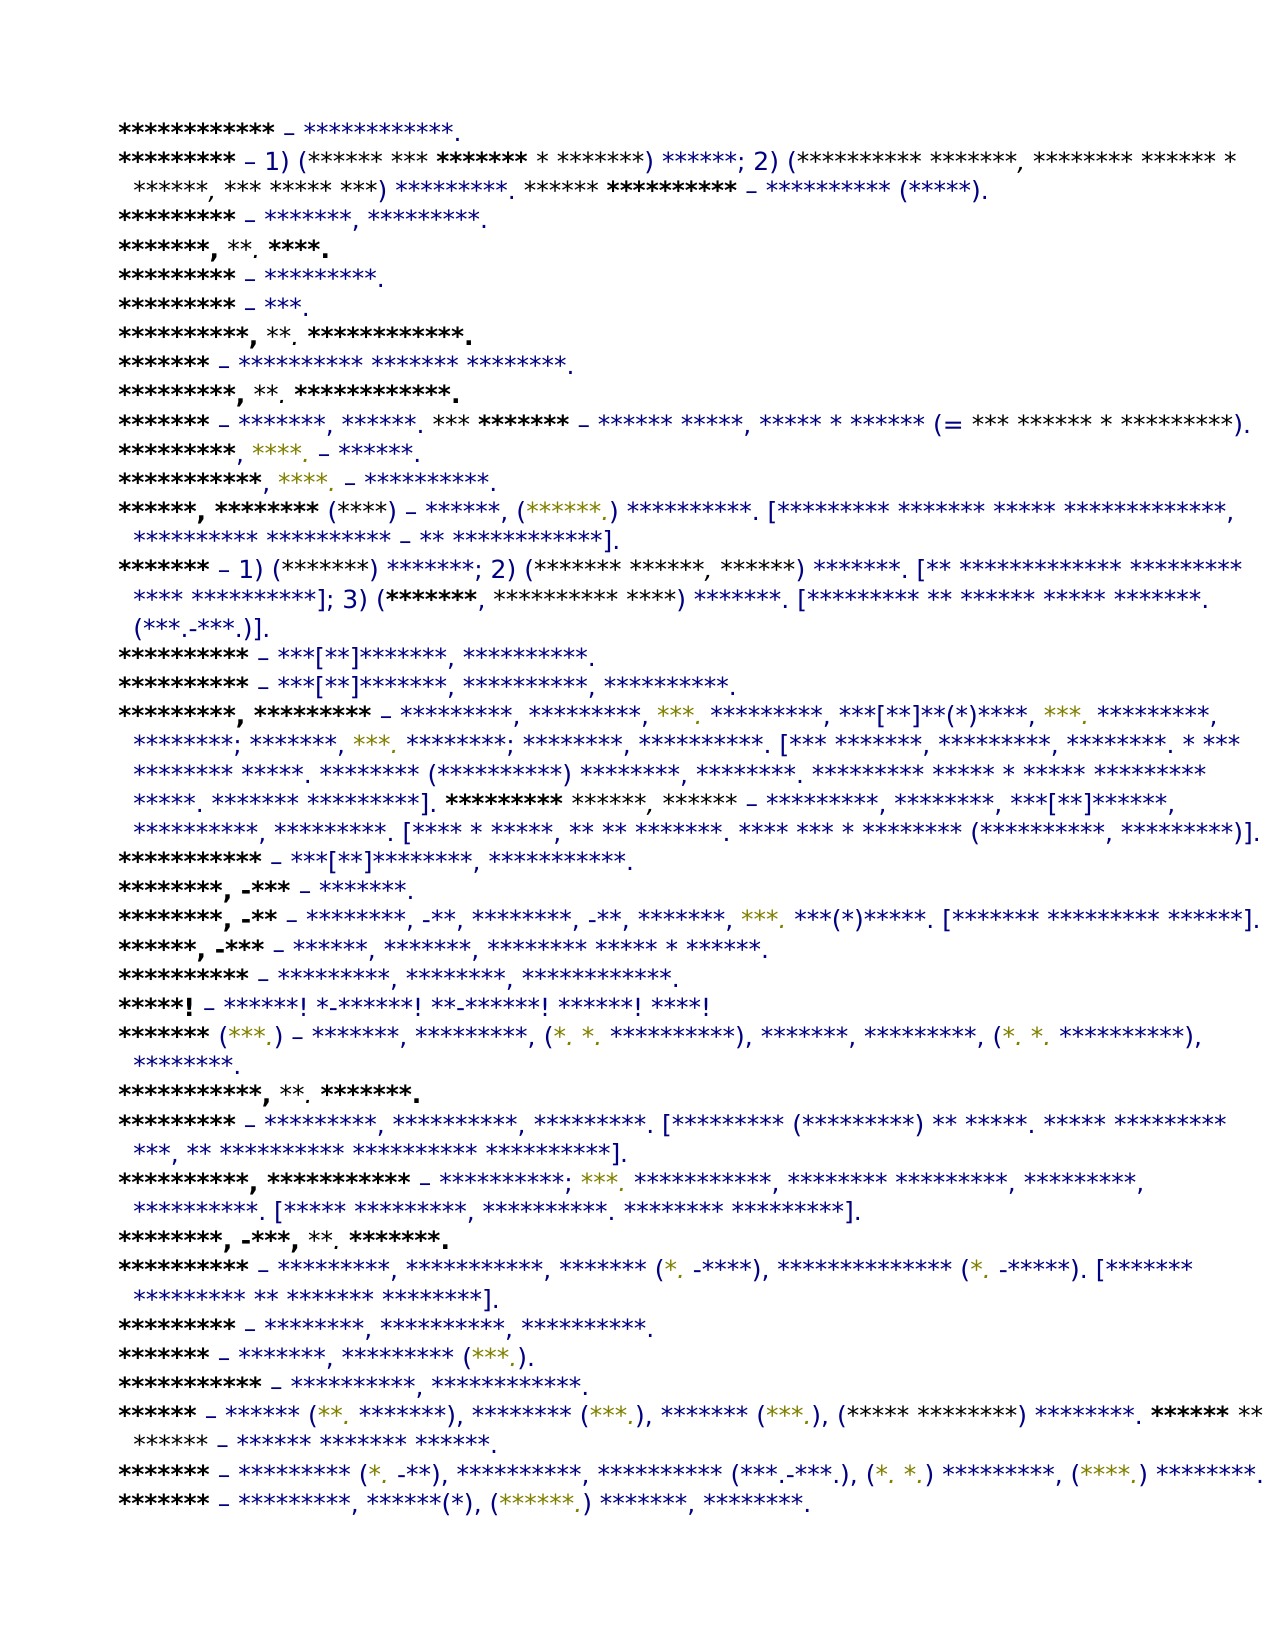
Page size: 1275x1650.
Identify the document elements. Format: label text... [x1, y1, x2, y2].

text ******* – *********, ******(*), (******.) *******, ********. [118, 1489, 1275, 1518]
text ******, -*** – ******, *******, ******** ***** * ******. [118, 935, 1275, 964]
text ***********, ****. – **********. [118, 468, 1275, 497]
text **********, **. ************. [118, 322, 1275, 351]
text *******, **. ****. [118, 235, 1275, 264]
text ********** – ***[**]*******, **********, **********. [118, 672, 1275, 701]
text ********* – *********, **********, *********. [********* (*********) ** *****. ***** ********* ***, ** ********** ********** **********]. [118, 1110, 1275, 1168]
text ********** – *********, ********, ************. [118, 964, 1275, 993]
text ********* – ***. [118, 293, 1275, 322]
text ***********, **. *******. [118, 1081, 1275, 1110]
text ****** – ****** (**. *******), ******** (***.), ******* (***.), (***** ********) ********. ****** ** ****** – ****** ******* ******. [118, 1401, 1275, 1460]
text ******* – 1) (*******) *******; 2) (******* ******, ******) *******. [** ************* ********* **** **********]; 3) (*******, ********** ****) *******. [********* ** ****** ***** *******. (***.-***.)]. [118, 556, 1275, 643]
text ********** – ***[**]*******, **********. [118, 643, 1275, 672]
text ******* – ********** ******* ********. [118, 351, 1275, 381]
text **********, *********** – **********; ***. ***********, ******** *********, *********, **********. [***** *********, **********. ******** *********]. [118, 1168, 1275, 1226]
text ********* – 1) (****** *** ******* * *******) ******; 2) (********** *******, ******** ****** * ******, *** ***** ***) *********. ****** ********** – ********** (*****). [118, 147, 1275, 206]
text ******* (***.) – *******, *********, (*. *. **********), *******, *********, (*. *. **********), ********. [118, 1022, 1275, 1081]
text *********, ********* – *********, *********, ***. *********, ***[**]**(*)****, ***. *********, ********; *******, ***. ********; ********, **********. [*** *******, *********, ********. * *** ******** *****. ******** (**********) ********, ********. ********* ***** * ***** ********* *****. ******* *********]. ********* ******, ****** – *********, ********, ***[**]******, **********, *********. [**** * *****, ** ** *******. **** *** * ******** (**********, *********)]. [118, 701, 1275, 847]
text ********** – *********, ***********, ******* (*. -****), ************** (*. -*****). [******* ********* ** ******* ********]. [118, 1256, 1275, 1314]
text ********* – *********. [118, 264, 1275, 293]
text ******* – ********* (*. -**), **********, ********** (***.-***.), (*. *.) *********, (****.) ********. [118, 1460, 1275, 1489]
text ********* – *******, *********. [118, 206, 1275, 235]
text *****! – ******! *-******! **-******! ******! ****! [118, 993, 1275, 1022]
text *********, ****. – ******. [118, 439, 1275, 468]
text *********** – **********, ************. [118, 1372, 1275, 1401]
text ******, ******** (****) – ******, (******.) **********. [********* ******* ***** *************, ********** ********** – ** ************]. [118, 497, 1275, 556]
text ********, -***, **. *******. [118, 1226, 1275, 1256]
text ********* – ********, **********, **********. [118, 1314, 1275, 1343]
text ************ – ************. [118, 118, 1275, 147]
text *********, **. ************. [118, 381, 1275, 410]
text ******* – *******, ******. *** ******* – ****** *****, ***** * ****** (= *** ****** * *********). [118, 410, 1275, 439]
text ******* – *******, ********* (***.). [118, 1343, 1275, 1372]
text ********, -** – ********, -**, ********, -**, *******, ***. ***(*)*****. [******* ********* ******]. [118, 906, 1275, 935]
text *********** – ***[**]********, ***********. [118, 847, 1275, 876]
text ********, -*** – *******. [118, 876, 1275, 906]
